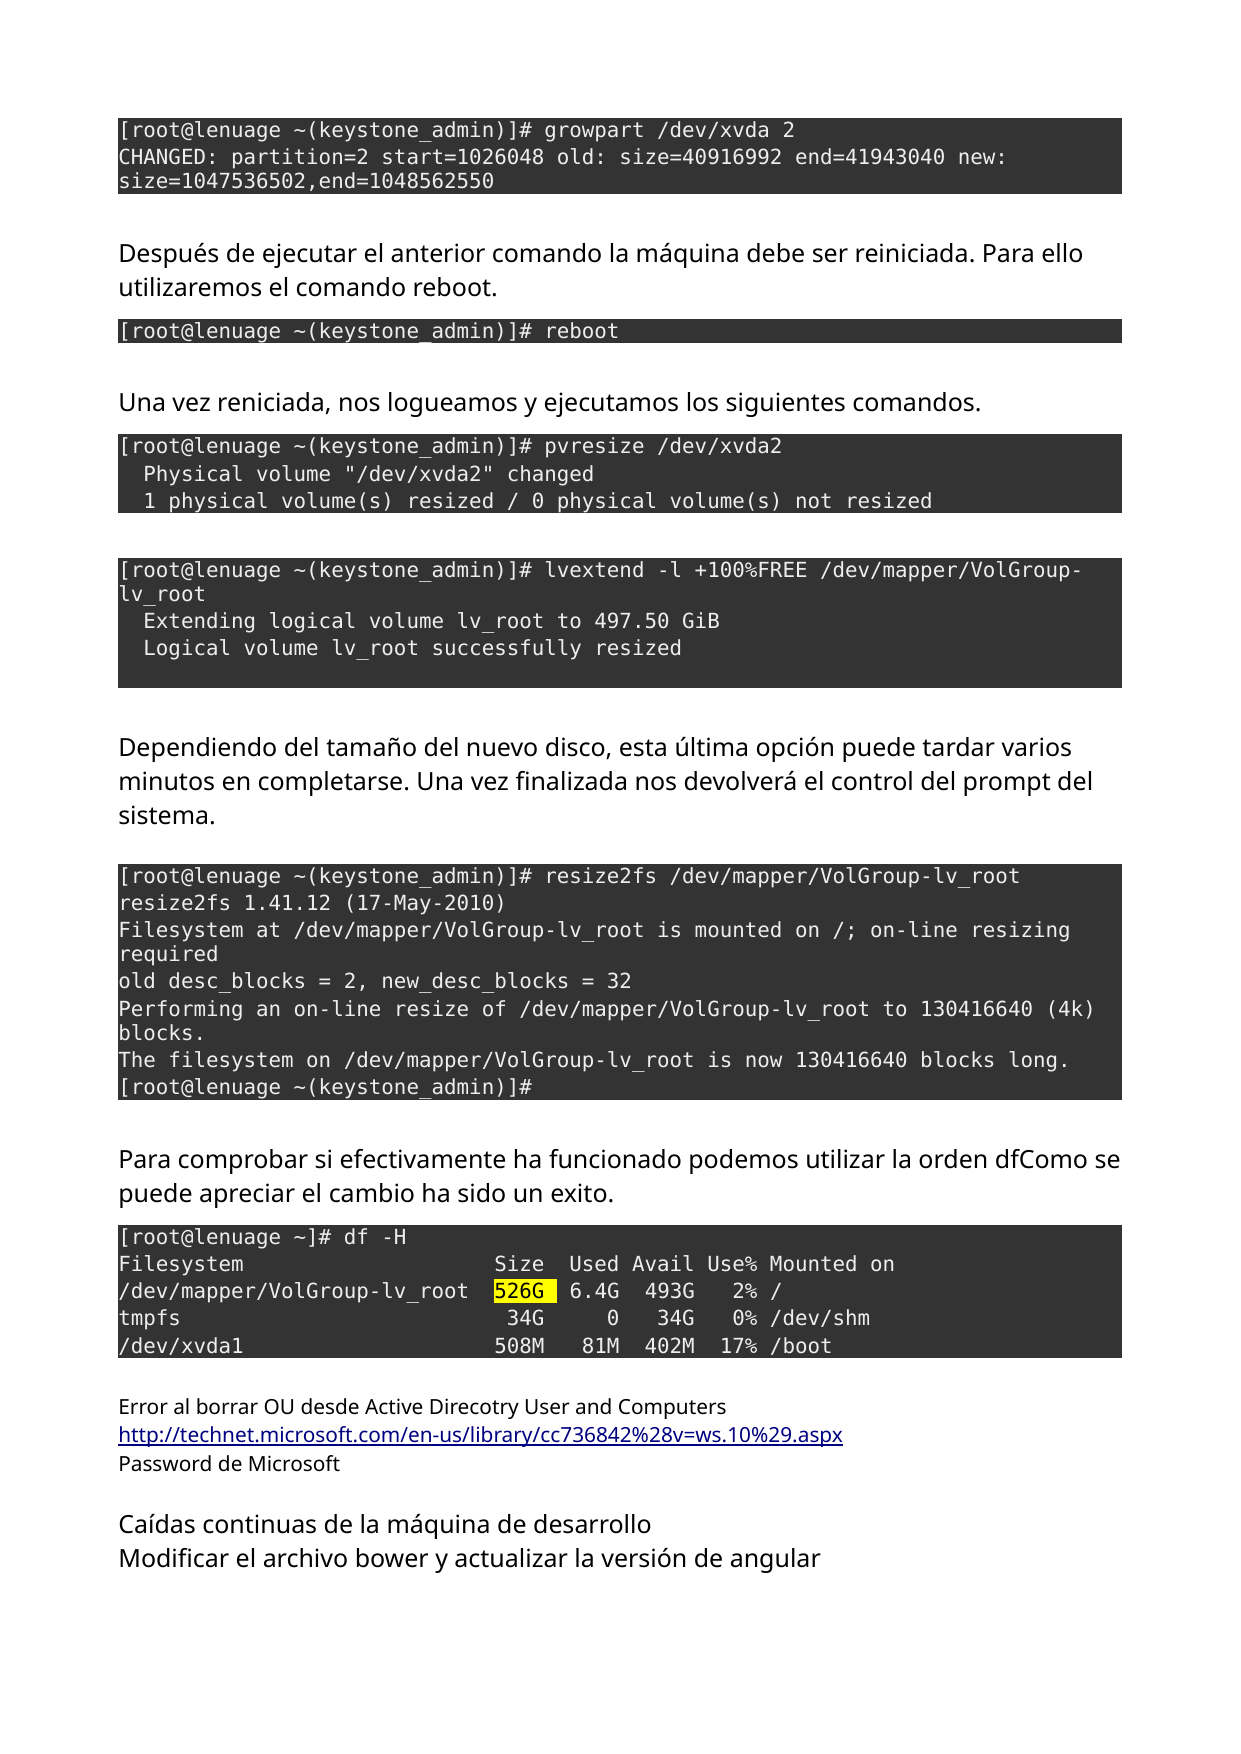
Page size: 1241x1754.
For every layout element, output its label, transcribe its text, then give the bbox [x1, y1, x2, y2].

text [root@lenuage ~(keystone_admin)]# resize2fs /dev/mapper/VolGroup-lv_root [118, 864, 1122, 888]
text Physical volume "/dev/xvda2" changed [118, 462, 1122, 486]
text [root@lenuage ~(keystone_admin)]# lvextend -l +100%FREE /dev/mapper/VolGroup-lv_root [118, 558, 1122, 606]
text Para comprobar si efectivamente ha funcionado podemos utilizar la orden dfComo se puede apreciar el cambio ha sido un exito. [118, 1141, 1122, 1209]
text Logical volume lv_root successfully resized [118, 636, 1122, 661]
text Caídas continuas de la máquina de desarrollo [118, 1506, 1122, 1541]
text Filesystem Size Used Avail Use% Mounted on [118, 1252, 1122, 1276]
text The filesystem on /dev/mapper/VolGroup-lv_root is now 130416640 blocks long. [118, 1048, 1122, 1072]
text Error al borrar OU desde Active Direcotry User and Computers [118, 1392, 1122, 1420]
text tmpfs 34G 0 34G 0% /dev/shm [118, 1306, 1122, 1331]
text /dev/mapper/VolGroup-lv_root 526G 6.4G 493G 2% / [118, 1279, 1122, 1303]
text Password de Microsoft [118, 1449, 1122, 1477]
text [root@lenuage ~(keystone_admin)]# [118, 1075, 1122, 1100]
text Filesystem at /dev/mapper/VolGroup-lv_root is mounted on /; on-line resizing required [118, 918, 1122, 967]
text CHANGED: partition=2 start=1026048 old: size=40916992 end=41943040 new: size=1047536502,end=1048562550 [118, 145, 1122, 194]
text Extending logical volume lv_root to 497.50 GiB [118, 609, 1122, 633]
text 1 physical volume(s) resized / 0 physical volume(s) not resized [118, 489, 1122, 513]
text Performing an on-line resize of /dev/mapper/VolGroup-lv_root to 130416640 (4k) blocks. [118, 997, 1122, 1045]
text /dev/xvda1 508M 81M 402M 17% /boot [118, 1334, 1122, 1358]
text Después de ejecutar el anterior comando la máquina debe ser reiniciada. Para ello utilizaremos el comando reboot. [118, 236, 1122, 304]
text [root@lenuage ~(keystone_admin)]# growpart /dev/xvda 2 [118, 118, 1122, 142]
text http://technet.microsoft.com/en-us/library/cc736842%28v=ws.10%29.aspx [118, 1420, 1122, 1449]
text Una vez reniciada, nos logueamos y ejecutamos los siguientes comandos. [118, 385, 1122, 419]
text Modificar el archivo bower y actualizar la versión de angular [118, 1541, 1122, 1574]
text resize2fs 1.41.12 (17-May-2010) [118, 891, 1122, 915]
text [root@lenuage ~(keystone_admin)]# pvresize /dev/xvda2 [118, 434, 1122, 459]
text [root@lenuage ~]# df -H [118, 1225, 1122, 1249]
text old desc_blocks = 2, new_desc_blocks = 32 [118, 969, 1122, 994]
text Dependiendo del tamaño del nuevo disco, esta última opción puede tardar varios minutos en completarse. Una vez finalizada nos devolverá el control del prompt del sistema. [118, 729, 1122, 832]
text [root@lenuage ~(keystone_admin)]# reboot [118, 319, 1122, 343]
